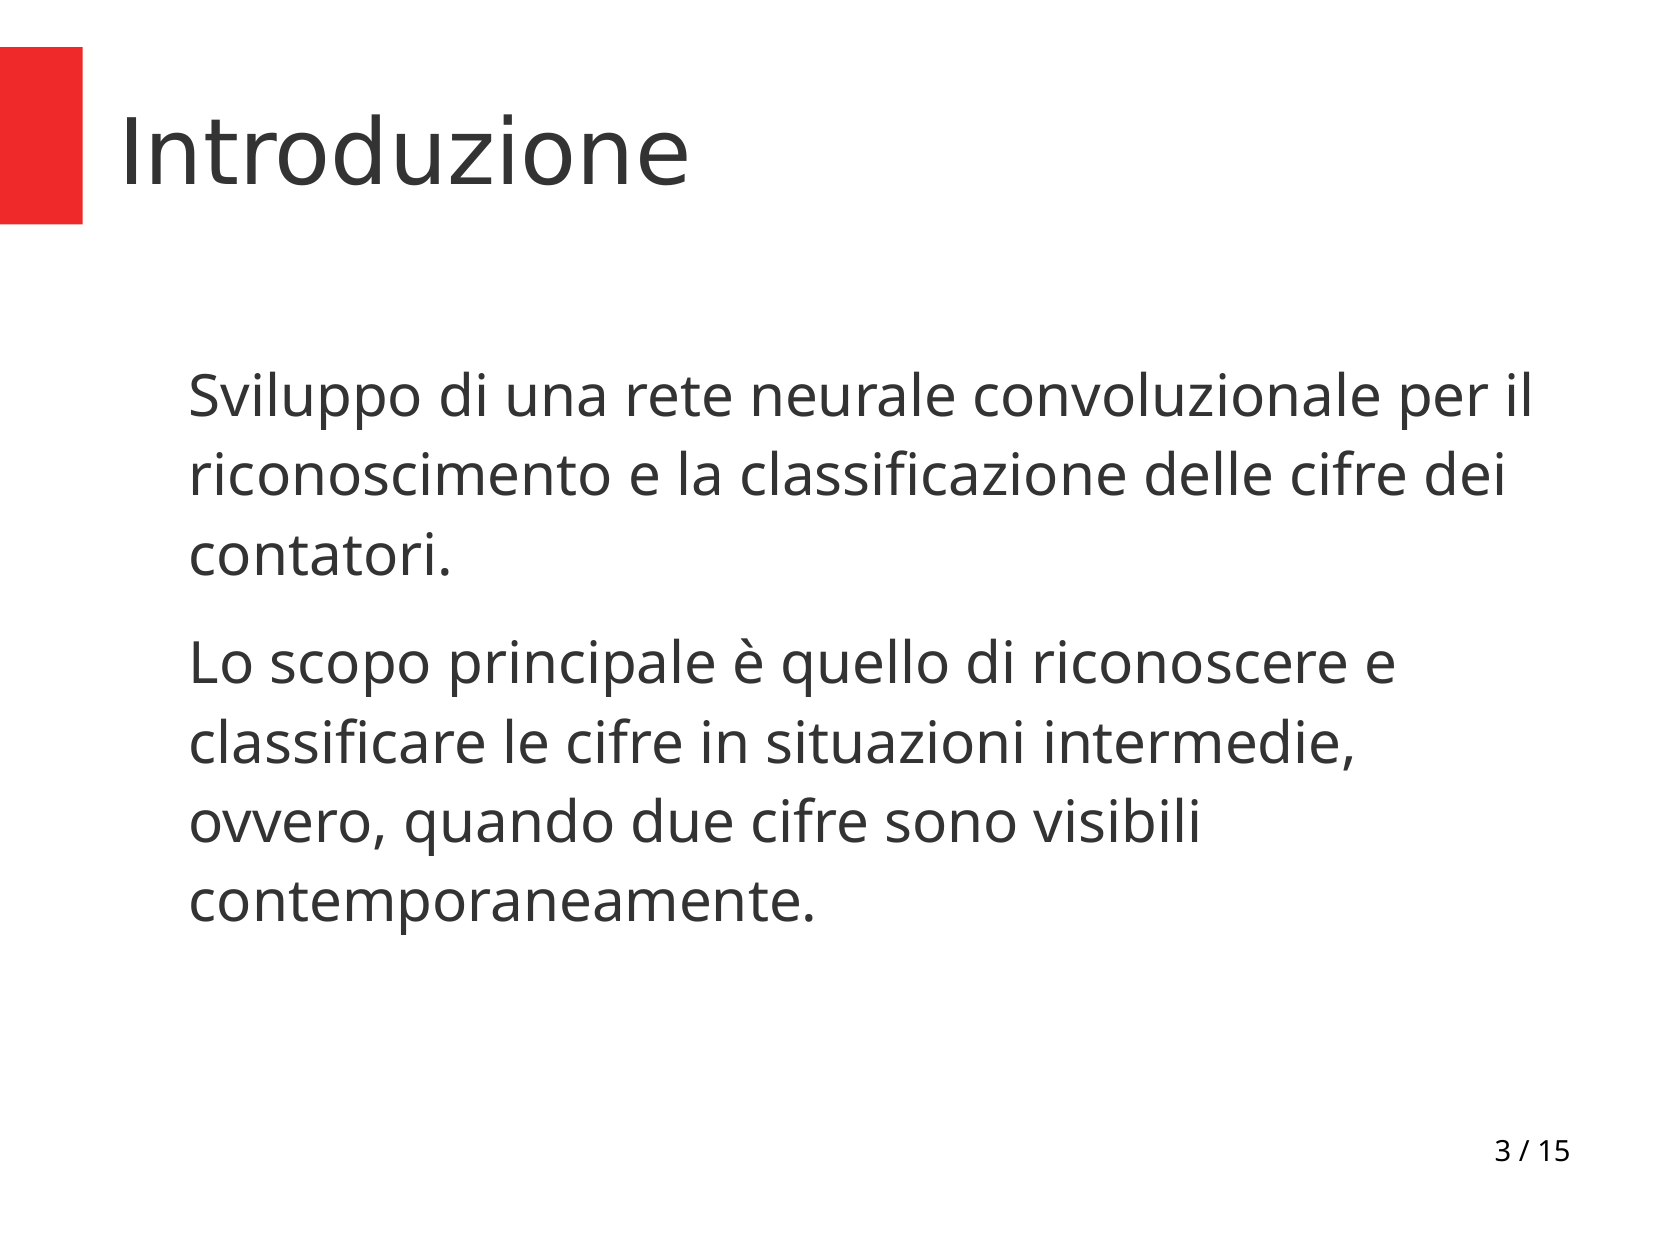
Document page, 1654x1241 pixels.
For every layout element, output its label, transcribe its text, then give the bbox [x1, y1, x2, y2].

list Sviluppo di una rete neurale convoluzionale per il riconoscimento e la classificazione delle cifre dei contatori. Lo scopo principale è quello di riconoscere e classificare le cifre in situazioni intermedie, ovvero, quando due cifre sono visibili contemporaneamente. [118, 354, 1536, 1074]
title Introduzione [118, 49, 1571, 257]
